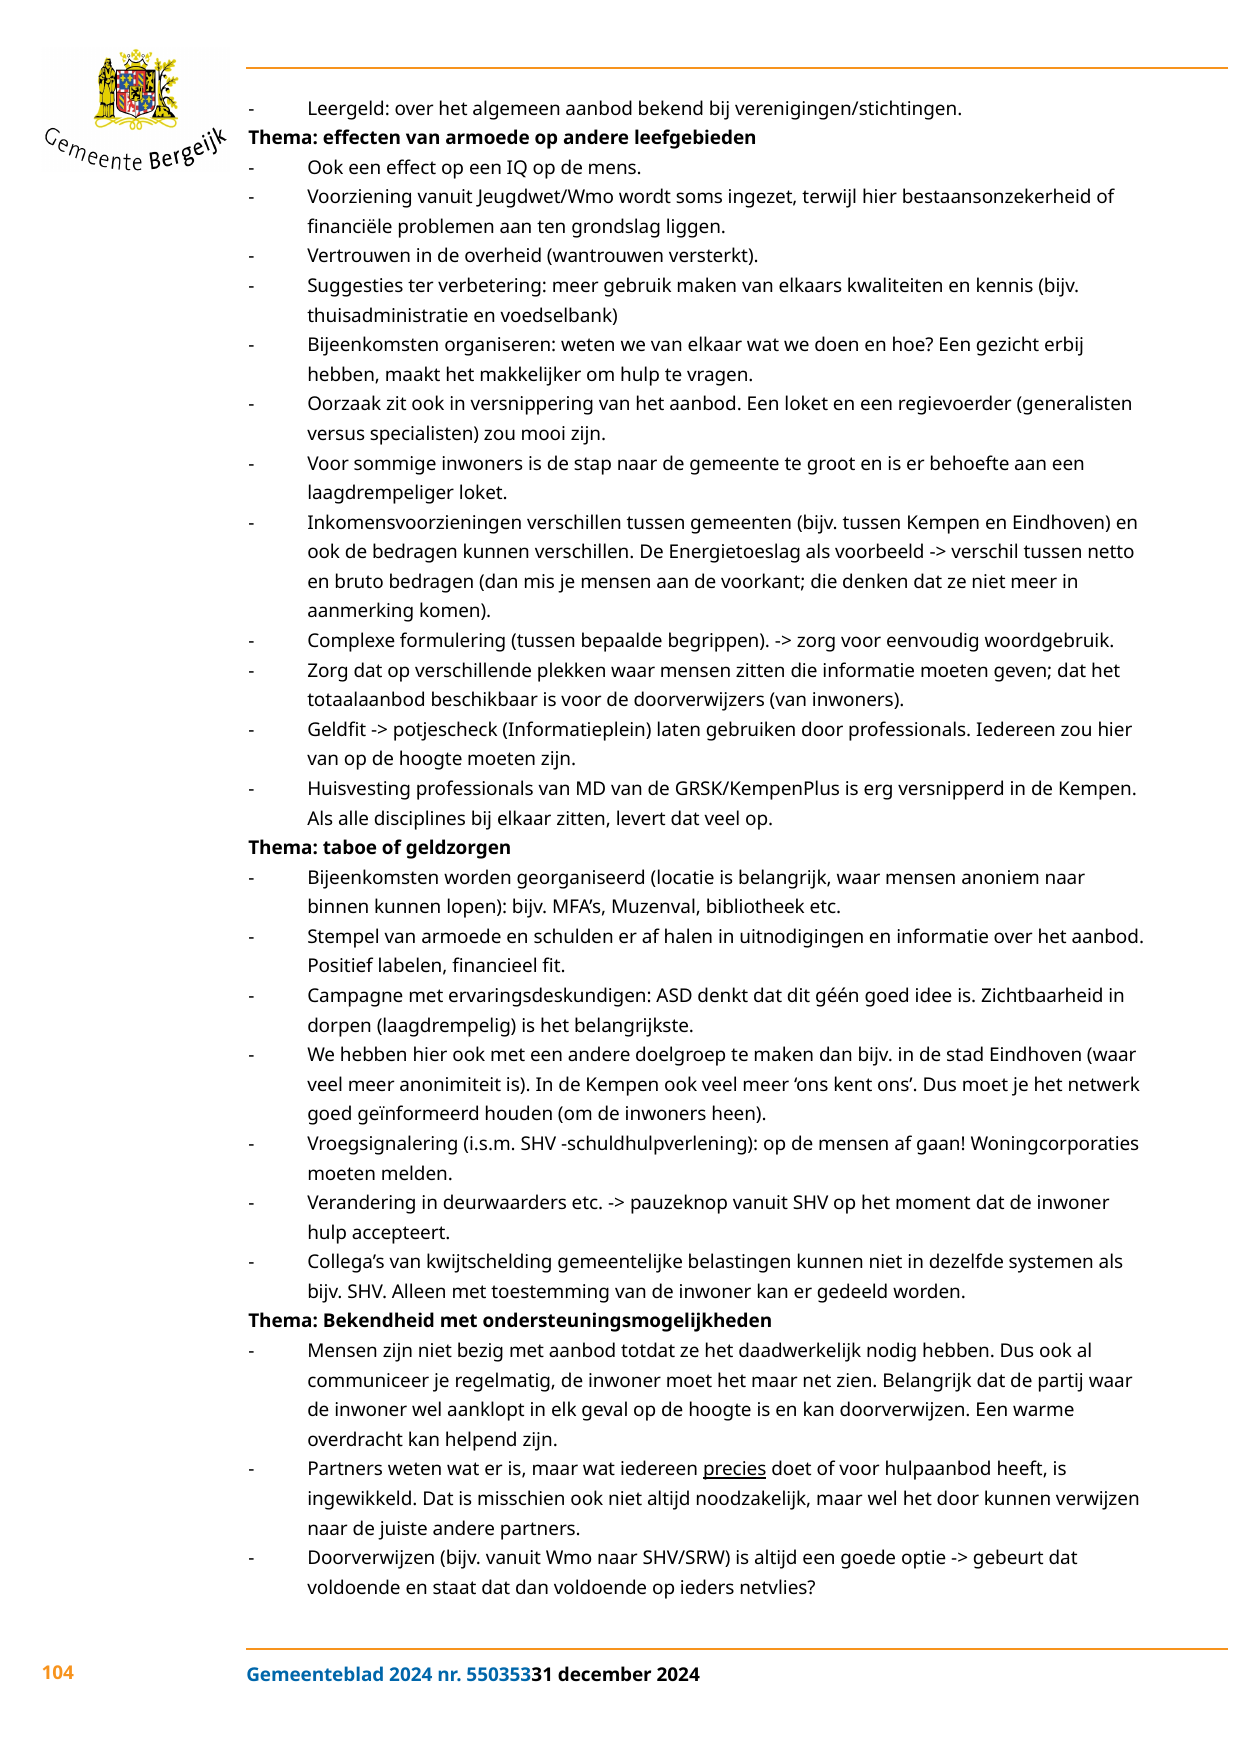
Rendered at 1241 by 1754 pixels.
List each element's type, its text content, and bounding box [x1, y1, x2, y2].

list Leergeld: over het algemeen aanbod bekend bij verenigingen/stichtingen. [248, 95, 1152, 121]
list Collega’s van kwijtschelding gemeentelijke belastingen kunnen niet in dezelfde systemen als bijv. SHV. Alleen met toestemming van de inwoner kan er gedeeld worden. [248, 1248, 1152, 1304]
list Zorg dat op verschillende plekken waar mensen zitten die informatie moeten geven; dat het totaalaanbod beschikbaar is voor de doorverwijzers (van inwoners). [248, 657, 1152, 712]
list We hebben hier ook met een andere doelgroep te maken dan bijv. in de stad Eindhoven (waar veel meer anonimiteit is). In de Kempen ook veel meer ‘ons kent ons’. Dus moet je het netwerk goed geïnformeerd houden (om de inwoners heen). [248, 1041, 1152, 1126]
list Inkomensvoorzieningen verschillen tussen gemeenten (bijv. tussen Kempen en Eindhoven) en ook de bedragen kunnen verschillen. De Energietoeslag als voorbeeld -> verschil tussen netto en bruto bedragen (dan mis je mensen aan de voorkant; die denken dat ze niet meer in aanmerking komen). [248, 509, 1152, 623]
list Campagne met ervaringsdeskundigen: ASD denkt dat dit géén goed idee is. Zichtbaarheid in dorpen (laagdrempelig) is het belangrijkste. [248, 982, 1152, 1038]
text Thema: Bekendheid met ondersteuningsmogelijkheden [248, 1308, 1152, 1333]
list Geldfit -> potjescheck (Informatieplein) laten gebruiken door professionals. Iedereen zou hier van op de hoogte moeten zijn. [248, 716, 1152, 771]
list Ook een effect op een IQ op de mens. [248, 154, 1152, 180]
list Voor sommige inwoners is de stap naar de gemeente te groot en is er behoefte aan een laagdrempeliger loket. [248, 450, 1152, 505]
list Bijeenkomsten organiseren: weten we van elkaar wat we doen en hoe? Een gezicht erbij hebben, maakt het makkelijker om hulp te vragen. [248, 331, 1152, 387]
list Suggesties ter verbetering: meer gebruik maken van elkaars kwaliteiten en kennis (bijv. thuisadministratie en voedselbank) [248, 272, 1152, 328]
list Bijeenkomsten worden georganiseerd (locatie is belangrijk, waar mensen anoniem naar binnen kunnen lopen): bijv. MFA’s, Muzenval, bibliotheek etc. [248, 864, 1152, 919]
list Vertrouwen in de overheid (wantrouwen versterkt). [248, 243, 1152, 268]
text Thema: taboe of geldzorgen [248, 834, 1152, 860]
list Complexe formulering (tussen bepaalde begrippen). -> zorg voor eenvoudig woordgebruik. [248, 627, 1152, 653]
list Huisvesting professionals van MD van de GRSK/KempenPlus is erg versnipperd in de Kempen. Als alle disciplines bij elkaar zitten, levert dat veel op. [248, 775, 1152, 831]
list Verandering in deurwaarders etc. -> pauzeknop vanuit SHV op het moment dat de inwoner hulp accepteert. [248, 1189, 1152, 1245]
list Vroegsignalering (i.s.m. SHV -schuldhulpverlening): op de mensen af gaan! Woningcorporaties moeten melden. [248, 1130, 1152, 1186]
text Thema: effecten van armoede op andere leefgebieden [248, 124, 1152, 150]
list Voorziening vanuit Jeugdwet/Wmo wordt soms ingezet, terwijl hier bestaansonzekerheid of financiële problemen aan ten grondslag liggen. [248, 183, 1152, 239]
list Mensen zijn niet bezig met aanbod totdat ze het daadwerkelijk nodig hebben. Dus ook al communiceer je regelmatig, de inwoner moet het maar net zien. Belangrijk dat de partij waar de inwoner wel aanklopt in elk geval op de hoogte is en kan doorverwijzen. Een warme overdracht kan helpend zijn. [248, 1337, 1152, 1452]
list Oorzaak zit ook in versnippering van het aanbod. Een loket en een regievoerder (generalisten versus specialisten) zou mooi zijn. [248, 391, 1152, 446]
list Partners weten wat er is, maar wat iedereen precies doet of voor hulpaanbod heeft, is ingewikkeld. Dat is misschien ook niet altijd noodzakelijk, maar wel het door kunnen verwijzen naar de juiste andere partners. [248, 1456, 1152, 1541]
list Stempel van armoede en schulden er af halen in uitnodigingen en informatie over het aanbod. Positief labelen, financieel fit. [248, 923, 1152, 978]
list Doorverwijzen (bijv. vanuit Wmo naar SHV/SRW) is altijd een goede optie -> gebeurt dat voldoende en staat dat dan voldoende op ieders netvlies? [248, 1544, 1152, 1600]
picture [41, 47, 231, 172]
